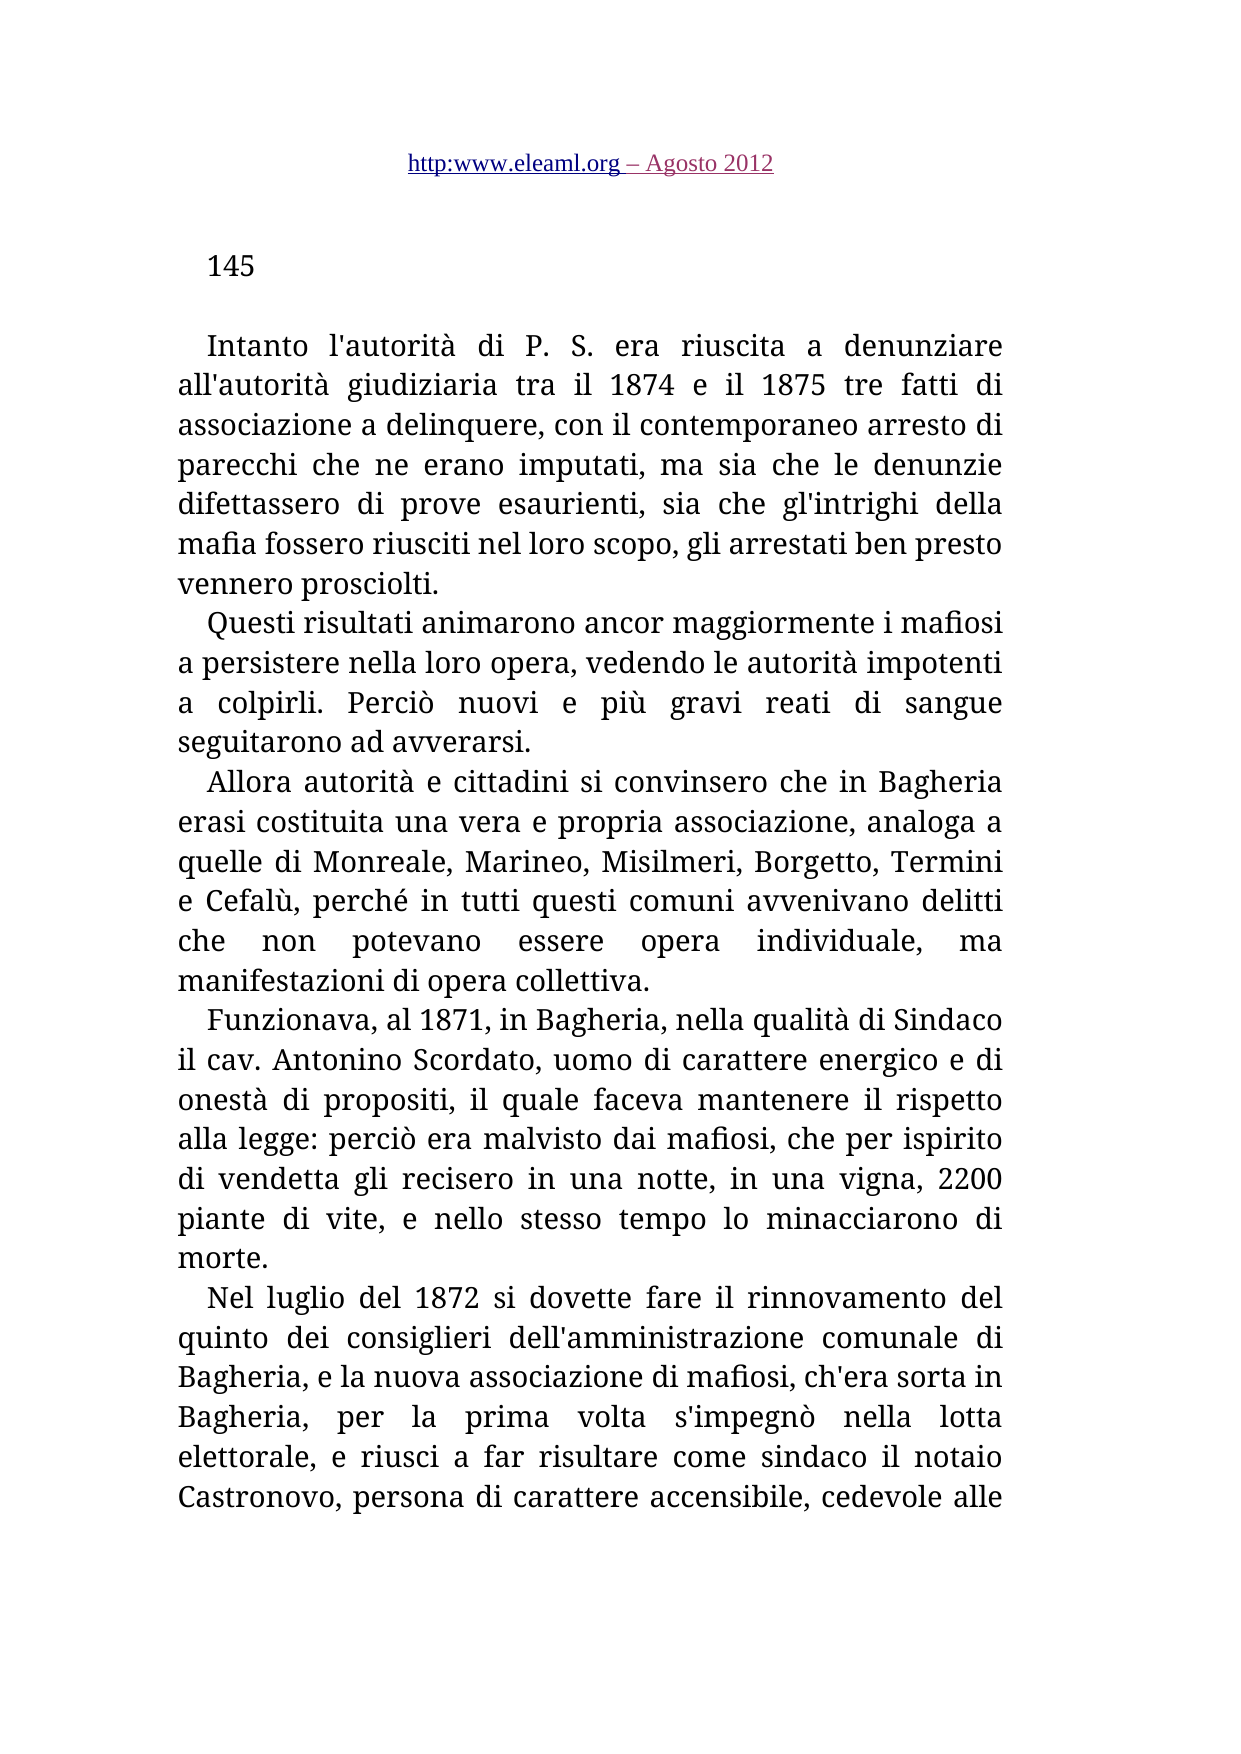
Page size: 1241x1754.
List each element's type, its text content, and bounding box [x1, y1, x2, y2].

text Questi risultati animarono ancor maggiormente i mafiosi a persistere nella loro opera, vedendo le autorità impotenti a colpirli. Perciò nuovi e più gravi reati di sangue seguitarono ad avverarsi. [177, 603, 1004, 761]
text Allora autorità e cittadini si convinsero che in Bagheria erasi costituita una vera e propria associazione, analoga a quelle di Monreale, Marineo, Misilmeri, Borgetto, Termini e Cefalù, perché in tutti questi comuni avvenivano delitti che non potevano essere opera individuale, ma manifestazioni di opera collettiva. [177, 761, 1004, 999]
text Funzionava, al 1871, in Bagheria, nella qualità di Sindaco il cav. Antonino Scordato, uomo di carattere energico e di onestà di propositi, il quale faceva mantenere il rispetto alla legge: perciò era malvisto dai mafiosi, che per ispirito di vendetta gli recisero in una notte, in una vigna, 2200 piante di vite, e nello stesso tempo lo minacciarono di morte. [177, 999, 1004, 1277]
text Nel luglio del 1872 si dovette fare il rinnovamento del quinto dei consiglieri dell'amministrazione comunale di Bagheria, e la nuova associazione di mafiosi, ch'era sorta in Bagheria, per la prima volta s'impegnò nella lotta elettorale, e riusci a far risultare come sindaco il notaio Castronovo, persona di carattere accensibile, cedevole alle [177, 1277, 1004, 1516]
text Intanto l'autorità di P. S. era riuscita a denunziare all'autorità giudiziaria tra il 1874 e il 1875 tre fatti di associazione a delinquere, con il contemporaneo arresto di parecchi che ne erano imputati, ma sia che le denunzie difettassero di prove esaurienti, sia che gl'intrighi della mafia fossero riusciti nel loro scopo, gli arrestati ben presto vennero prosciolti. [177, 325, 1004, 603]
text 145 [177, 246, 1004, 285]
